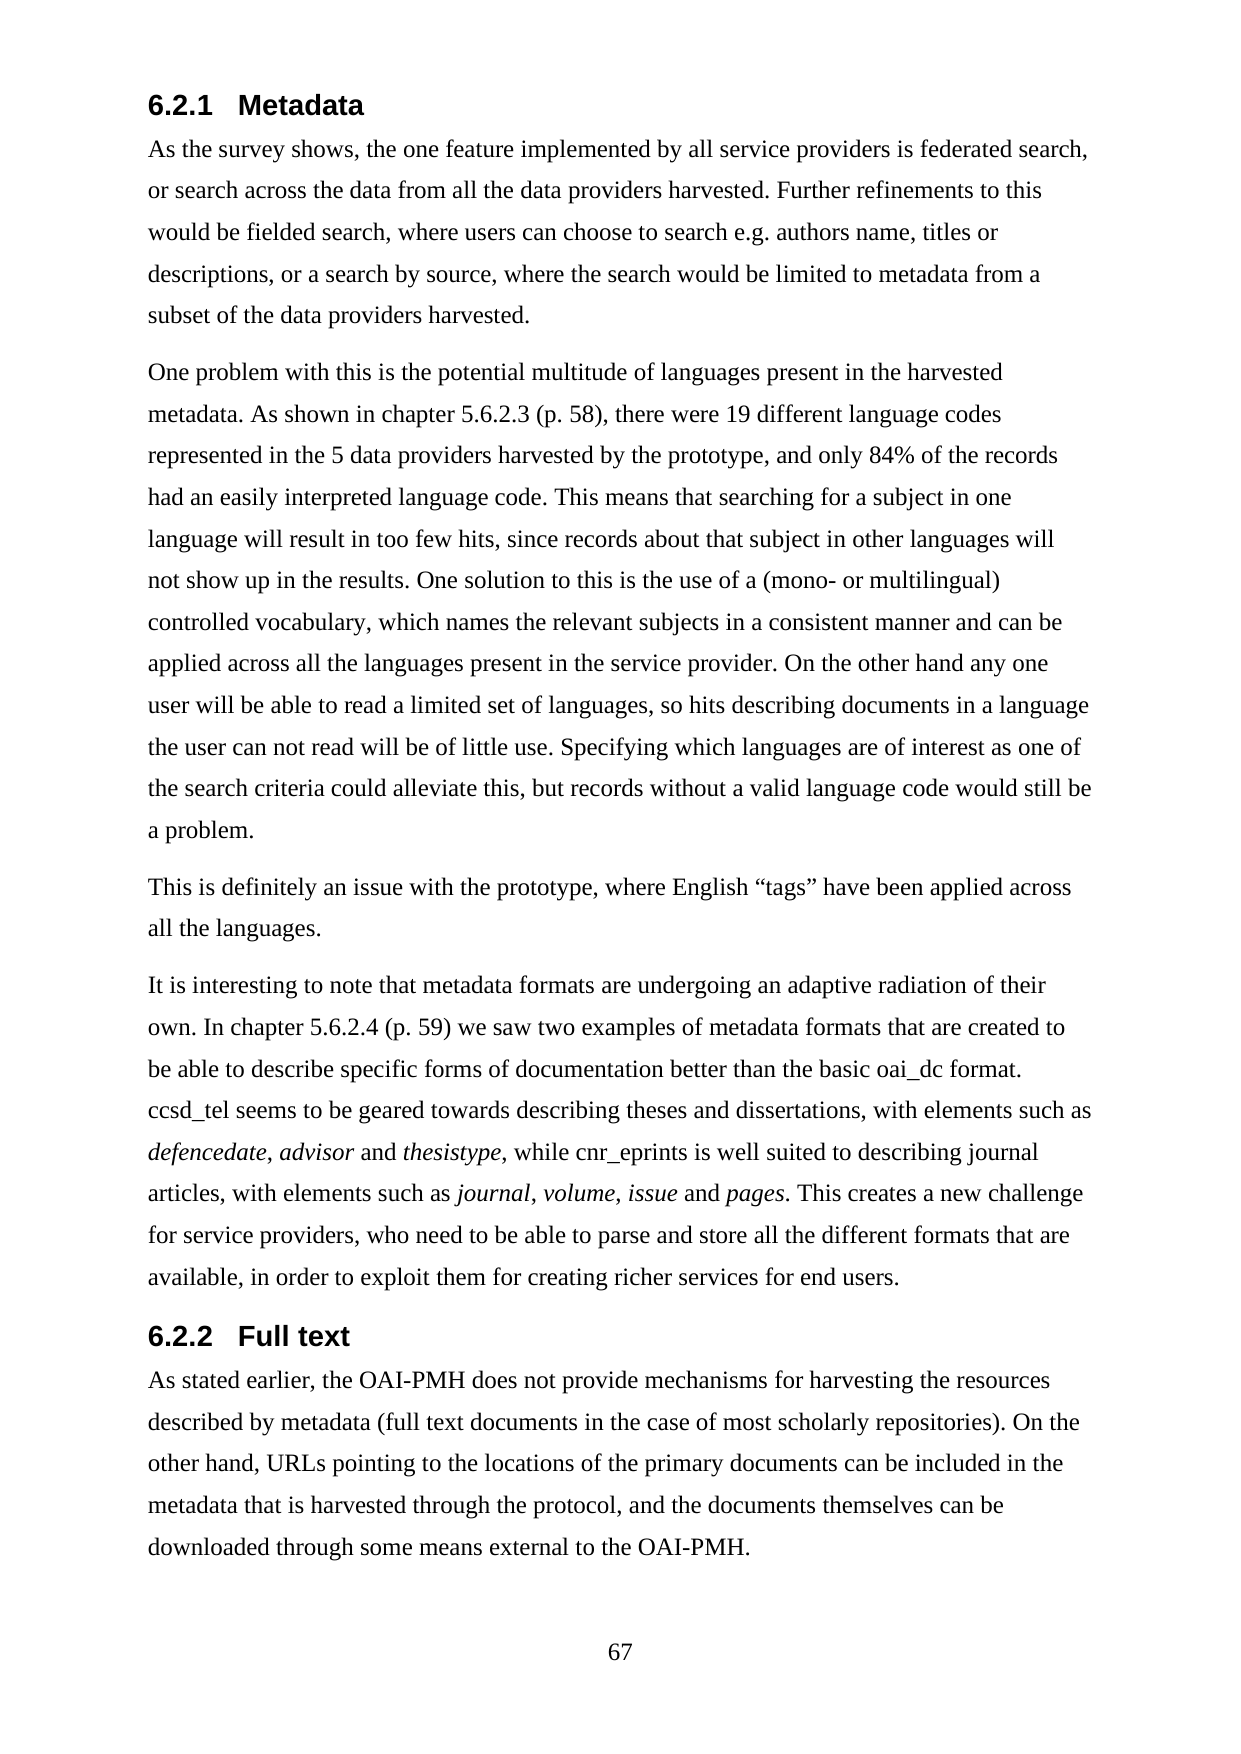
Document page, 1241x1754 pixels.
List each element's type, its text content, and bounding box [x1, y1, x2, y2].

text It is interesting to note that metadata formats are undergoing an adaptive radiation of their own. In chapter 5.6.2.4 (p. 60) we saw two examples of metadata formats that are created to be able to describe specific forms of documentation better than the basic oai_dc format. ccsd_tel seems to be geared towards describing theses and dissertations, with elements such as defencedate, advisor and thesistype, while cnr_eprints is well suited to describing journal articles, with elements such as journal, volume, issue and pages. This creates a new challenge for service providers, who need to be able to parse and store all the different formats that are available, in order to exploit them for creating richer services for end users. [148, 972, 1093, 1290]
text One problem with this is the potential multitude of languages present in the harvested metadata. As shown in chapter 5.6.2.3 (p. 59), there were 19 different language codes represented in the 5 data providers harvested by the prototype, and only 84% of the records had an easily interpreted language code. This means that searching for a subject in one language will result in too few hits, since records about that subject in other languages will not show up in the results. One solution to this is the use of a (mono- or multilingual) controlled vocabulary, which names the relevant subjects in a consistent manner and can be applied across all the languages present in the service provider. On the other hand any one user will be able to read a limited set of languages, so hits describing documents in a language the user can not read will be of little use. Specifying which languages are of interest as one of the search criteria could alleviate this, but records without a valid language code would still be a problem. [148, 358, 1093, 843]
subtitle Full text [148, 1320, 1093, 1352]
text This is definitely an issue with the prototype, where English “tags” have been applied across all the languages. [148, 873, 1093, 942]
text As stated earlier, the OAI-PMH does not provide mechanisms for harvesting the resources described by metadata (full text documents in the case of most scholarly repositories). On the other hand, URLs pointing to the locations of the primary documents can be included in the metadata that is harvested through the protocol, and the documents themselves can be downloaded through some means external to the OAI-PMH. [148, 1366, 1093, 1560]
text As the survey shows, the one feature implemented by all service providers is federated search, or search across the data from all the data providers harvested. Further refinements to this would be fielded search, where users can choose to search e.g. authors name, titles or descriptions, or a search by source, where the search would be limited to metadata from a subset of the data providers harvested. [148, 135, 1093, 329]
subtitle Metadata [148, 88, 1093, 121]
